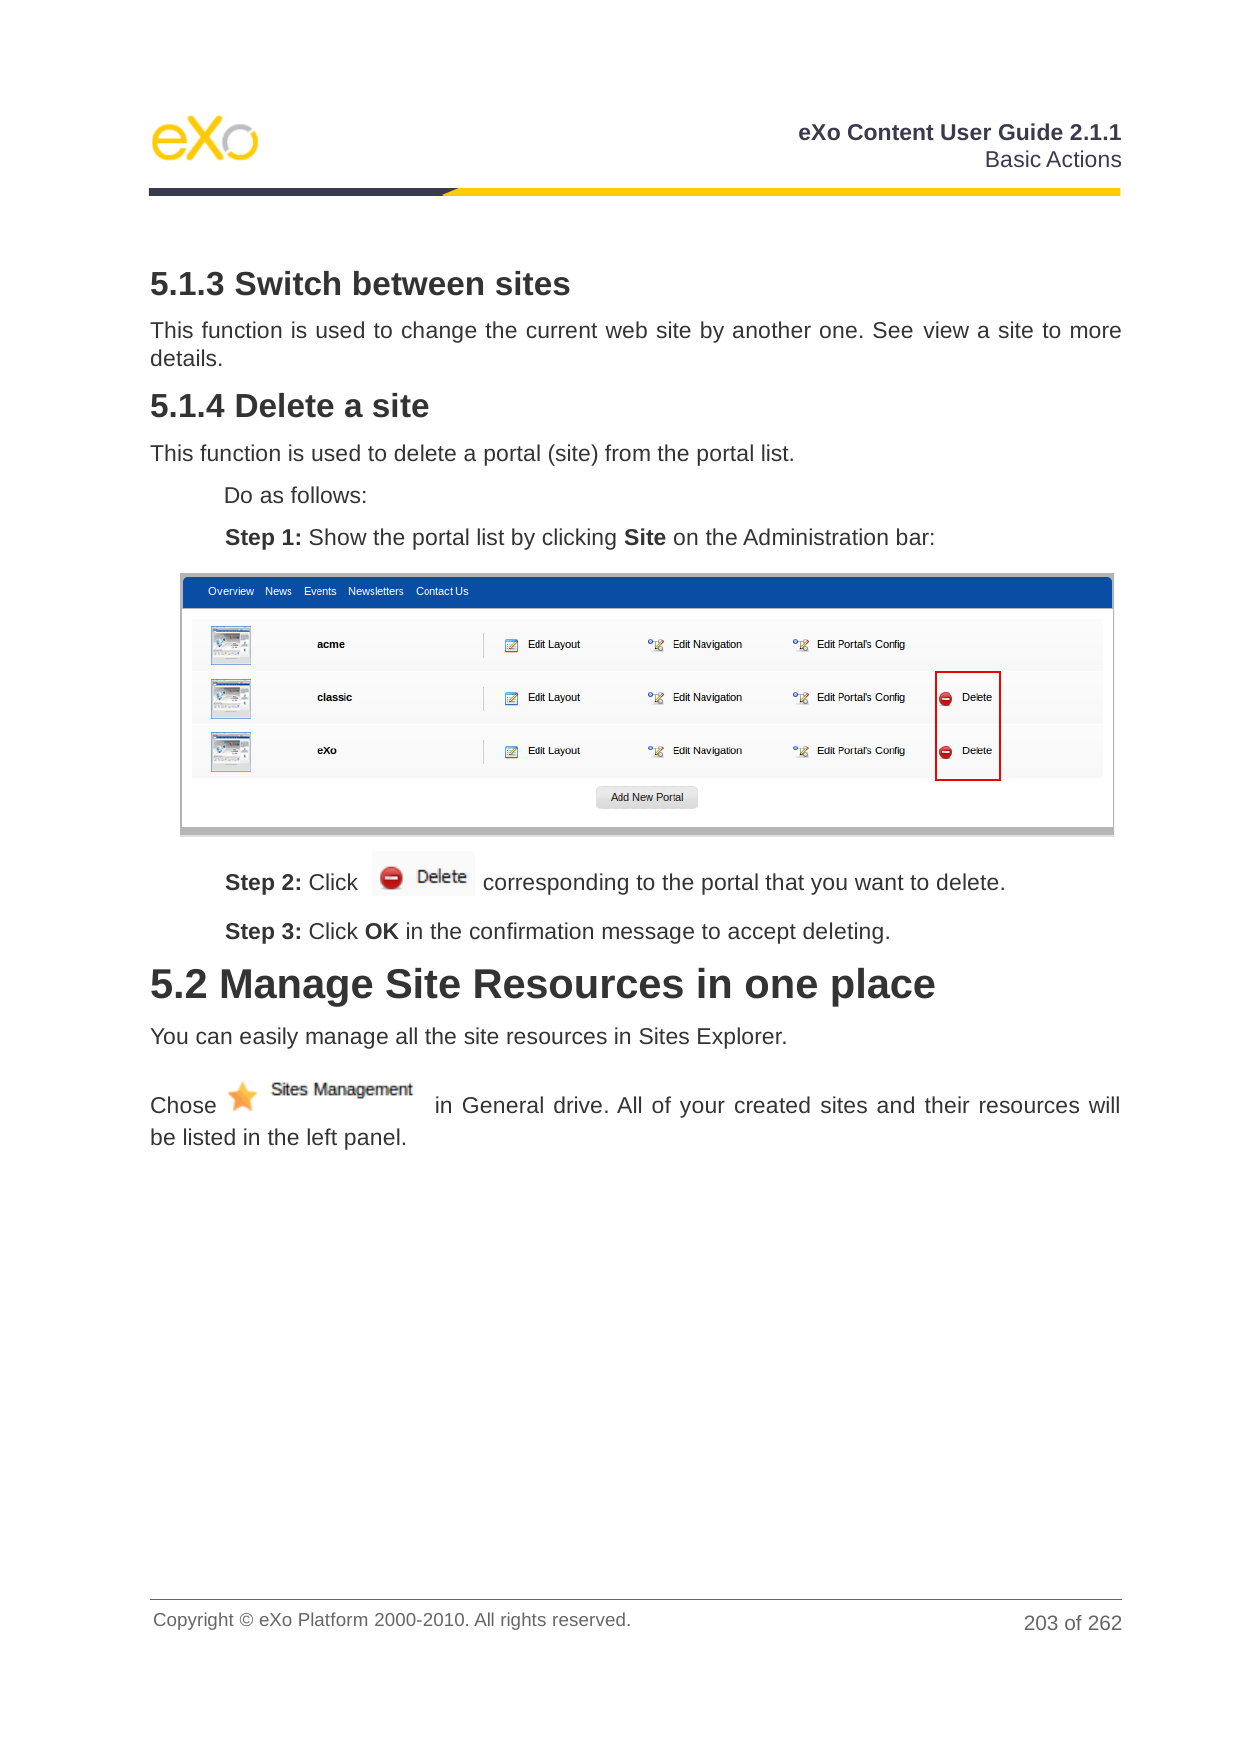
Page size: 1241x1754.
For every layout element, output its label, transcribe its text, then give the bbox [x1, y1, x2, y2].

text This function is used to change the current web site by another one. See view a site to more details. [150, 317, 1122, 371]
text Do as follows: [223, 482, 1122, 509]
picture [148, 188, 1121, 196]
picture [224, 1072, 419, 1116]
subtitle Delete a site [150, 386, 1122, 424]
picture [372, 851, 475, 896]
list Step 1: Show the portal list by clicking Site on the Administration bar: [187, 524, 1122, 551]
subtitle Switch between sites [150, 263, 1122, 302]
list Step 2: Click corresponding to the portal that you want to delete. [187, 566, 1122, 903]
text You can easily manage all the site resources in Sites Explorer. [150, 1023, 1122, 1050]
text Chose in General drive. All of your created sites and their resources will be listed in the left panel. [150, 1065, 1122, 1151]
text This function is used to delete a portal (site) from the portal list. [150, 439, 1122, 467]
list Step 3: Click OK in the confirmation message to accept deleting. [187, 918, 1122, 945]
subtitle Manage Site Resources in one place [150, 960, 1122, 1008]
picture [152, 115, 259, 161]
picture [180, 573, 1115, 837]
